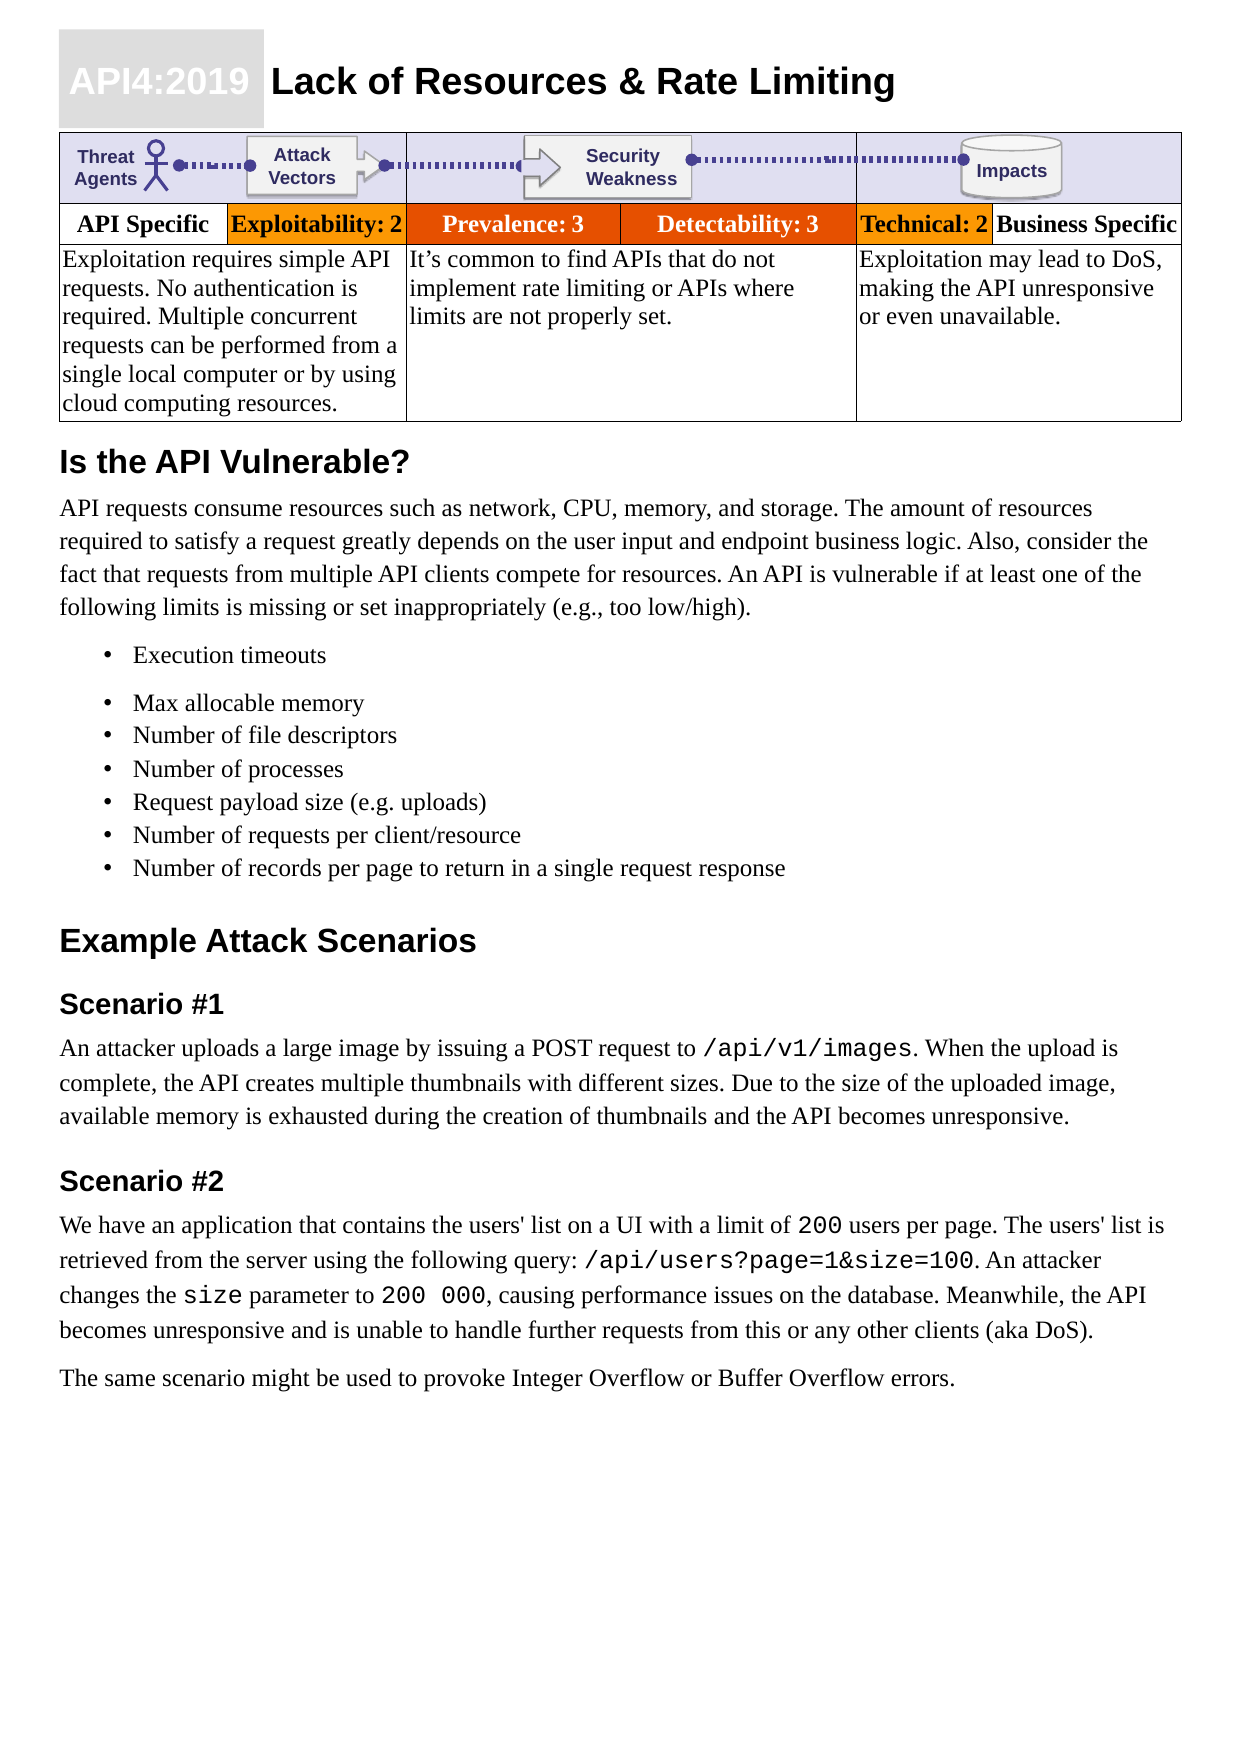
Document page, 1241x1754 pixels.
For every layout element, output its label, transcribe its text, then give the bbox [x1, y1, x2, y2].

table_header [620, 133, 856, 203]
text The same scenario might be used to provoke Integer Overflow or Buffer Overflow errors. [59, 1363, 1181, 1391]
list Number of records per page to return in a single request response [103, 853, 1181, 881]
table_header [227, 133, 406, 203]
table_cell Business Specific [993, 204, 1181, 244]
table_cell It’s common to find APIs that do not implement rate limiting or APIs where limits are not properly set. [407, 245, 856, 421]
text We have an application that contains the users' list on a UI with a limit of 200 users per page. The users' list is retrieved from the server using the following query: /api/users?page=1&size=100. An attacker changes the size parameter to 200 000, causing performance issues on the database. Meanwhile, the API becomes unresponsive and is unable to handle further requests from this or any other clients (aka DoS). [59, 1210, 1181, 1344]
text An attacker uploads a large image by issuing a POST request to /api/v1/images. When the upload is complete, the API creates multiple thumbnails with different sizes. Due to the size of the uploaded image, available memory is exhausted during the creation of thumbnails and the API becomes unresponsive. [59, 1033, 1181, 1130]
table_header [992, 133, 1181, 203]
table_cell Prevalence: 3 [407, 204, 620, 244]
list Max allocable memory [103, 688, 1181, 716]
list Number of requests per client/resource [103, 820, 1181, 848]
table_cell API Specific [60, 204, 227, 244]
table_header [60, 133, 227, 203]
subtitle Scenario #1 [59, 987, 1181, 1021]
list Number of file descriptors [103, 721, 1181, 749]
table_cell Exploitation requires simple API requests. No authentication is required. Multiple concurrent requests can be performed from a single local computer or by using cloud computing resources. [60, 245, 406, 421]
text API requests consume resources such as network, CPU, memory, and storage. The amount of resources required to satisfy a request greatly depends on the user input and endpoint business logic. Also, consider the fact that requests from multiple API clients compete for resources. An API is vulnerable if at least one of the following limits is missing or set inappropriately (e.g., too low/high). [59, 493, 1181, 621]
list Execution timeouts [103, 640, 1181, 669]
list Number of processes [103, 754, 1181, 782]
table_cell Detectability: 3 [621, 204, 856, 244]
subtitle Example Attack Scenarios [59, 921, 1181, 960]
subtitle Scenario #2 [59, 1163, 1181, 1197]
table_header [857, 133, 992, 203]
table_cell Technical: 2 [857, 204, 992, 244]
table_cell Exploitation may lead to DoS, making the API unresponsive or even unavailable. [857, 245, 1181, 421]
subtitle Is the API Vulnerable? [59, 442, 1181, 481]
list Request payload size (e.g. uploads) [103, 787, 1181, 815]
table_cell Exploitability: 2 [228, 204, 406, 244]
table_header [407, 133, 620, 203]
